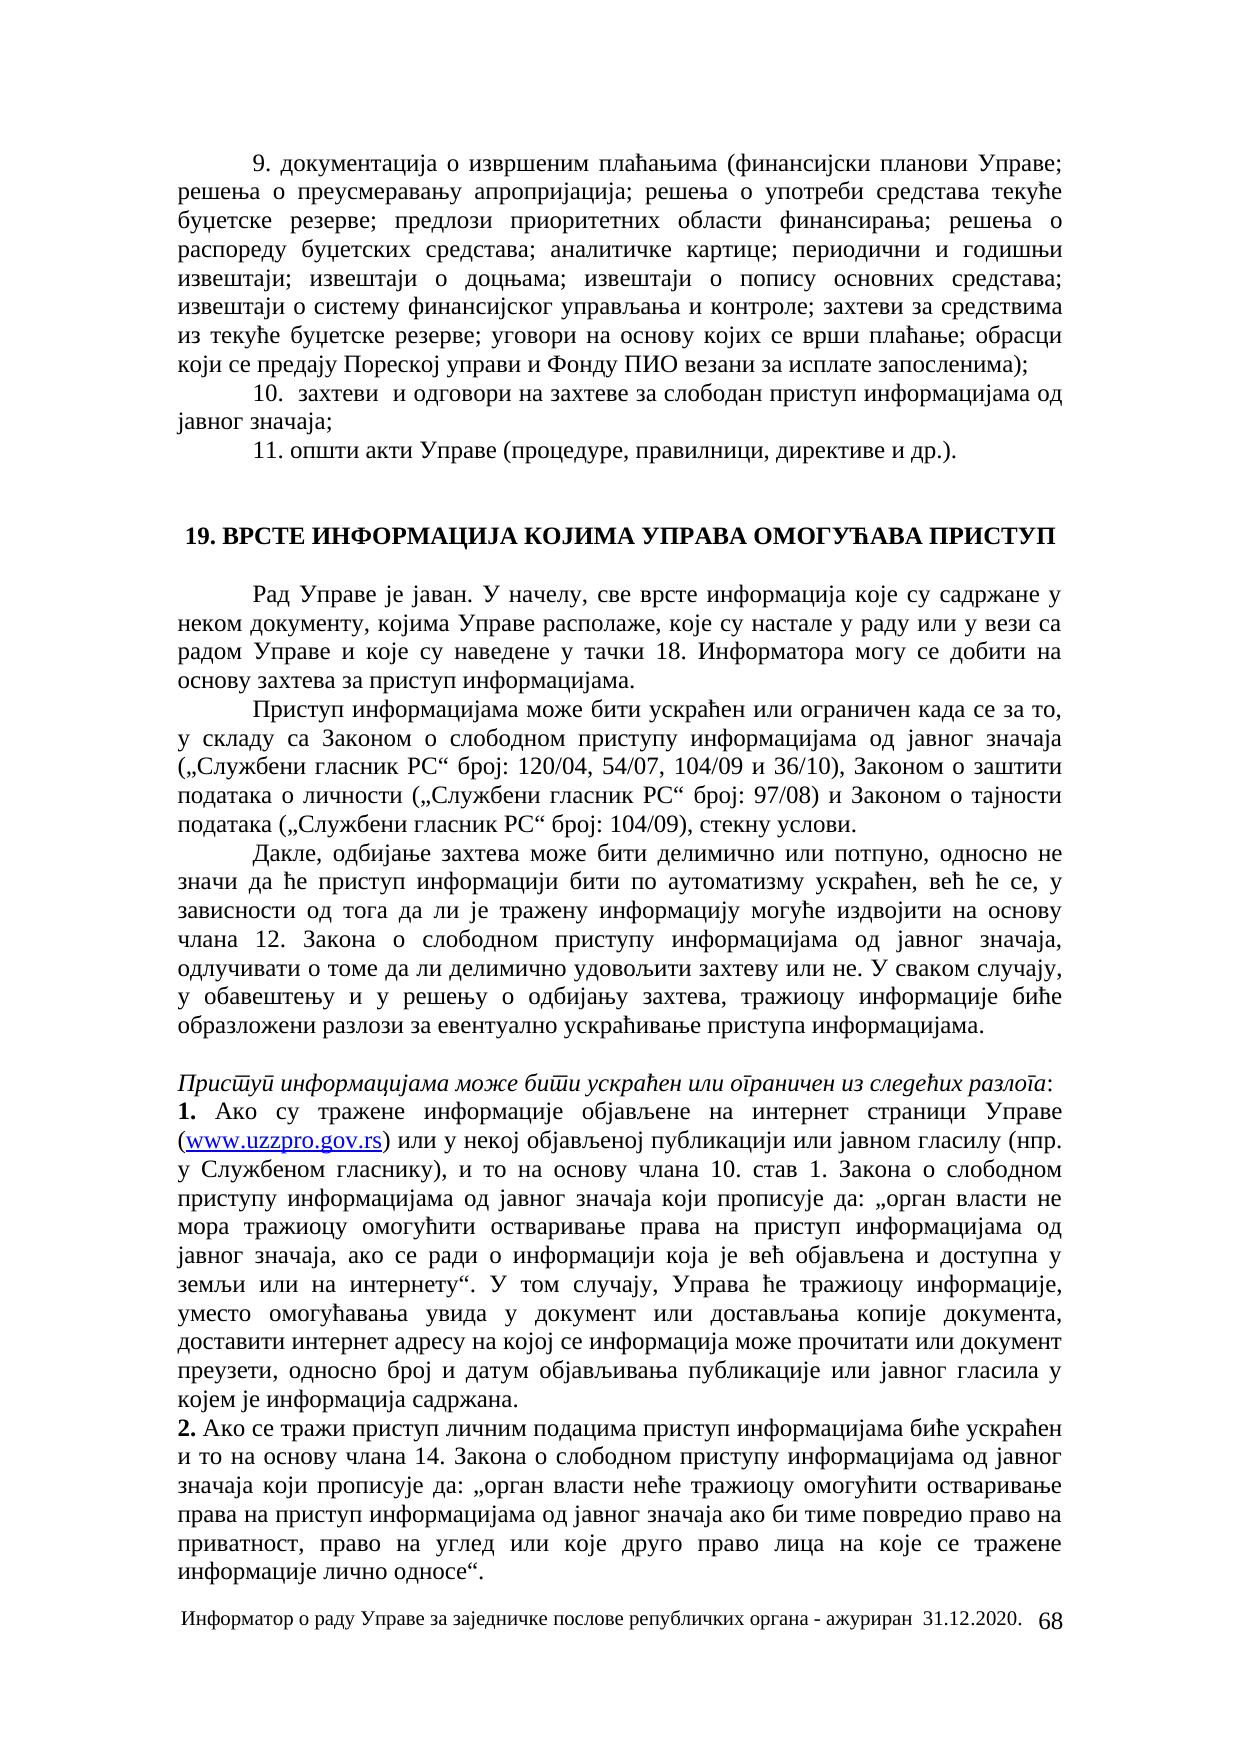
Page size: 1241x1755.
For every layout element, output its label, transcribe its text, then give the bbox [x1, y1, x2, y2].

text 2. Ако се тражи приступ личним подацима приступ информацијама биће ускраћен и то на основу члана 14. Закона о слободном приступу информацијама од јавног значаја који прописује да: „орган власти неће тражиоцу омогућити остваривање права на приступ информацијама од јавног значаја ако би тиме повредио право на приватност, право на углед или које друго право лица на које се тражене информације лично односе“. [177, 1413, 1063, 1585]
text 9. документација о извршеним плаћањима (финансијски планови Управе; решења о преусмеравању апропријација; решења о употреби средстава текуће буџетске резерве; предлози приоритетних области финансирања; решења о распореду буџетских средстава; аналитичке картице; периодични и годишњи извештаји; извештаји о доцњама; извештаји о попису основних средстава; извештаји о систему финансијског управљања и контроле; захтеви за средствима из текуће буџетске резерве; уговори на основу којих се врши плаћање; обрасци који се предају Пореској управи и Фонду ПИО везани за исплате запосленима); [177, 148, 1063, 378]
text Приступ информацијама може бити ускраћен или ограничен из следећих разлога: [177, 1068, 1063, 1096]
text 19. ВРСТЕ ИНФОРМАЦИЈА КОЈИМА УПРАВА ОМОГУЋАВА ПРИСТУП [177, 521, 1063, 550]
text 10. захтеви и одговори на захтеве за слободан приступ информацијама од јавног значаја; [177, 378, 1063, 435]
text Дакле, одбијање захтева може бити делимично или потпуно, односно не значи да ће приступ информацији бити по аутоматизму ускраћен, већ ће се, у зависности од тога да ли је тражену информацију могуће издвојити на основу члана 12. Закона о слободном приступу информацијама од јавног значаја, одлучивати о томе да ли делимично удовољити захтеву или не. У сваком случају, у обавештењу и у решењу о одбијању захтева, тражиоцу информације биће образложени разлози за евентуално ускраћивање приступа информацијама. [177, 838, 1063, 1039]
text 1. Ако су тражене информације објављене на интернет страници Управе (www.uzzpro.gov.rs) или у некој објављеној публикацији или јавном гласилу (нпр. у Службеном гласнику), и то на основу члана 10. став 1. Закона о слободном приступу информацијама од јавног значаја који прописује да: „орган власти не мора тражиоцу омогућити остваривање права на приступ информацијама од јавног значаја, ако се ради о информацији која је већ објављена и доступна у земљи или на интернету“. У том случају, Управа ће тражиоцу информације, уместо омогућавања увида у документ или достављања копије документа, доставити интернет адресу на којој се информација може прочитати или документ преузети, односно број и датум објављивања публикације или јавног гласила у којем је информација садржана. [177, 1096, 1063, 1413]
text Рад Управе је јаван. У начелу, све врсте информација које су садржане у неком документу, којима Управе располаже, које су настале у раду или у вези са радом Управе и које су наведене у тачки 18. Информатора могу се добити на основу захтева за приступ информацијама. [177, 579, 1063, 694]
text 11. општи акти Управе (процедуре, правилници, директиве и др.). [177, 435, 1063, 464]
text Приступ информацијама може бити ускраћен или ограничен када се за то, у складу са Законом о слободном приступу информацијама од јавног значаја („Службени гласник РС“ број: 120/04, 54/07, 104/09 и 36/10), Законом о заштити података о личности („Службени гласник РС“ број: 97/08) и Законом о тајности података („Службени гласник РС“ број: 104/09), стекну услови. [177, 694, 1063, 838]
